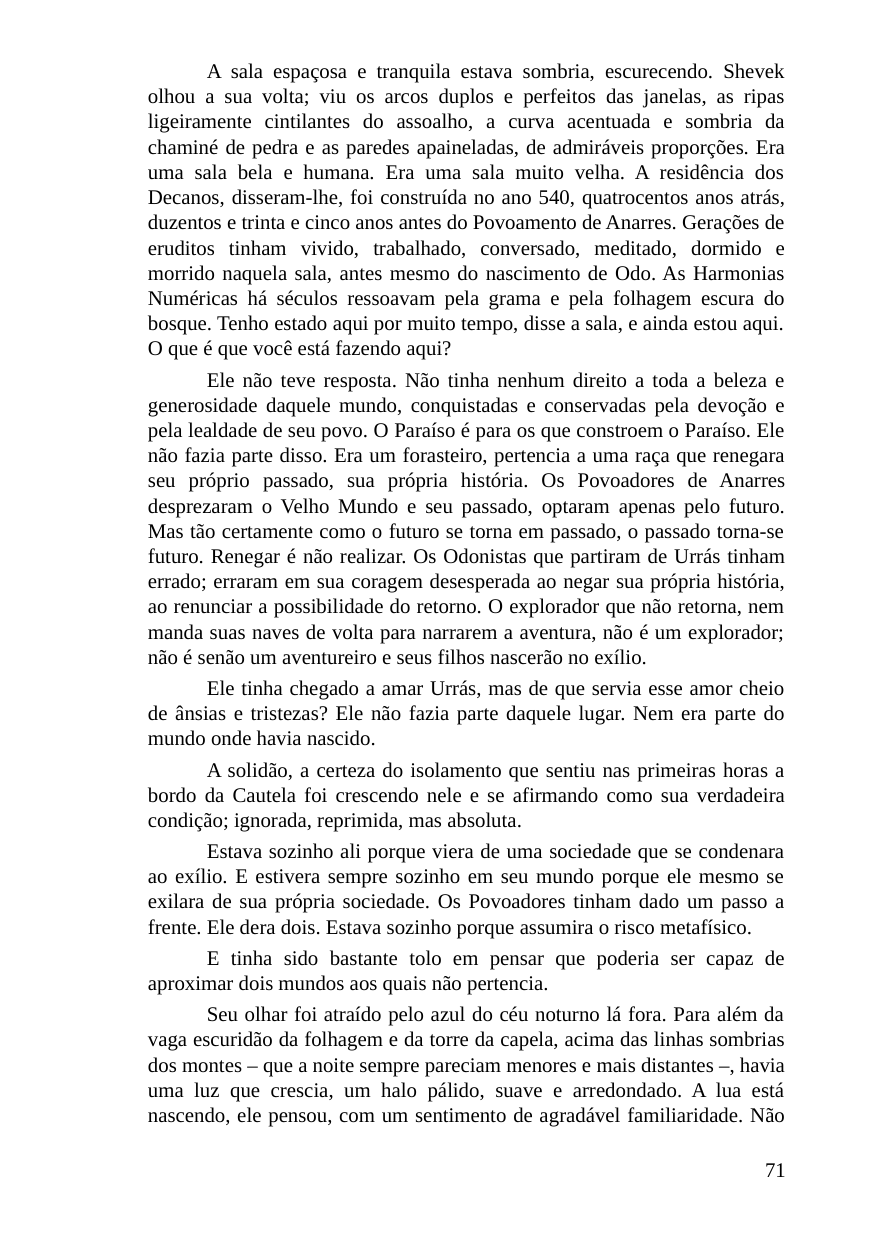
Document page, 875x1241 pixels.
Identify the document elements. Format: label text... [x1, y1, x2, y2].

text A solidão, a certeza do isolamento que sentiu nas primeiras horas a bordo da Cautela foi crescendo nele e se afirmando como sua verdadeira condição; ignorada, reprimida, mas absoluta. [148, 757, 786, 832]
text Ele não teve resposta. Não tinha nenhum direito a toda a beleza e generosidade daquele mundo, conquistadas e conservadas pela devoção e pela lealdade de seu povo. O Paraíso é para os que constroem o Paraíso. Ele não fazia parte disso. Era um forasteiro, pertencia a uma raça que renegara seu próprio passado, sua própria história. Os Povoadores de Anarres desprezaram o Velho Mundo e seu passado, optaram apenas pelo futuro. Mas tão certamente como o futuro se torna em passado, o passado torna-se futuro. Renegar é não realizar. Os Odonistas que partiram de Urrás tinham errado; erraram em sua coragem desesperada ao negar sua própria história, ao renunciar a possibilidade do retorno. O explorador que não retorna, nem manda suas naves de volta para narrarem a aventura, não é um explorador; não é senão um aventureiro e seus filhos nascerão no exílio. [148, 367, 786, 669]
text Ele tinha chegado a amar Urrás, mas de que servia esse amor cheio de ânsias e tristezas? Ele não fazia parte daquele lugar. Nem era parte do mundo onde havia nascido. [148, 676, 786, 750]
text E tinha sido bastante tolo em pensar que poderia ser capaz de aproximar dois mundos aos quais não pertencia. [148, 946, 786, 995]
text Seu olhar foi atraído pelo azul do céu noturno lá fora. Para além da vaga escuridão da folhagem e da torre da capela, acima das linhas sombrias dos montes – que a noite sempre pareciam menores e mais distantes –, havia uma luz que crescia, um halo pálido, suave e arredondado. A lua está nascendo, ele pensou, com um sentimento de agradável familiaridade. Não [148, 1002, 786, 1127]
text A sala espaçosa e tranquila estava sombria, escurecendo. Shevek olhou a sua volta; viu os arcos duplos e perfeitos das janelas, as ripas ligeiramente cintilantes do assoalho, a curva acentuada e sombria da chaminé de pedra e as paredes apaineladas, de admiráveis proporções. Era uma sala bela e humana. Era uma sala muito velha. A residência dos Decanos, disseram-lhe, foi construída no ano 540, quatrocentos anos atrás, duzentos e trinta e cinco anos antes do Povoamento de Anarres. Gerações de eruditos tinham vivido, trabalhado, conversado, meditado, dormido e morrido naquela sala, antes mesmo do nascimento de Odo. As Harmonias Numéricas há séculos ressoavam pela grama e pela folhagem escura do bosque. Tenho estado aqui por muito tempo, disse a sala, e ainda estou aqui. O que é que você está fazendo aqui? [148, 59, 786, 360]
text Estava sozinho ali porque viera de uma sociedade que se condenara ao exílio. E estivera sempre sozinho em seu mundo porque ele mesmo se exilara de sua própria sociedade. Os Povoadores tinham dado um passo a frente. Ele dera dois. Estava sozinho porque assumira o risco metafísico. [148, 839, 786, 939]
